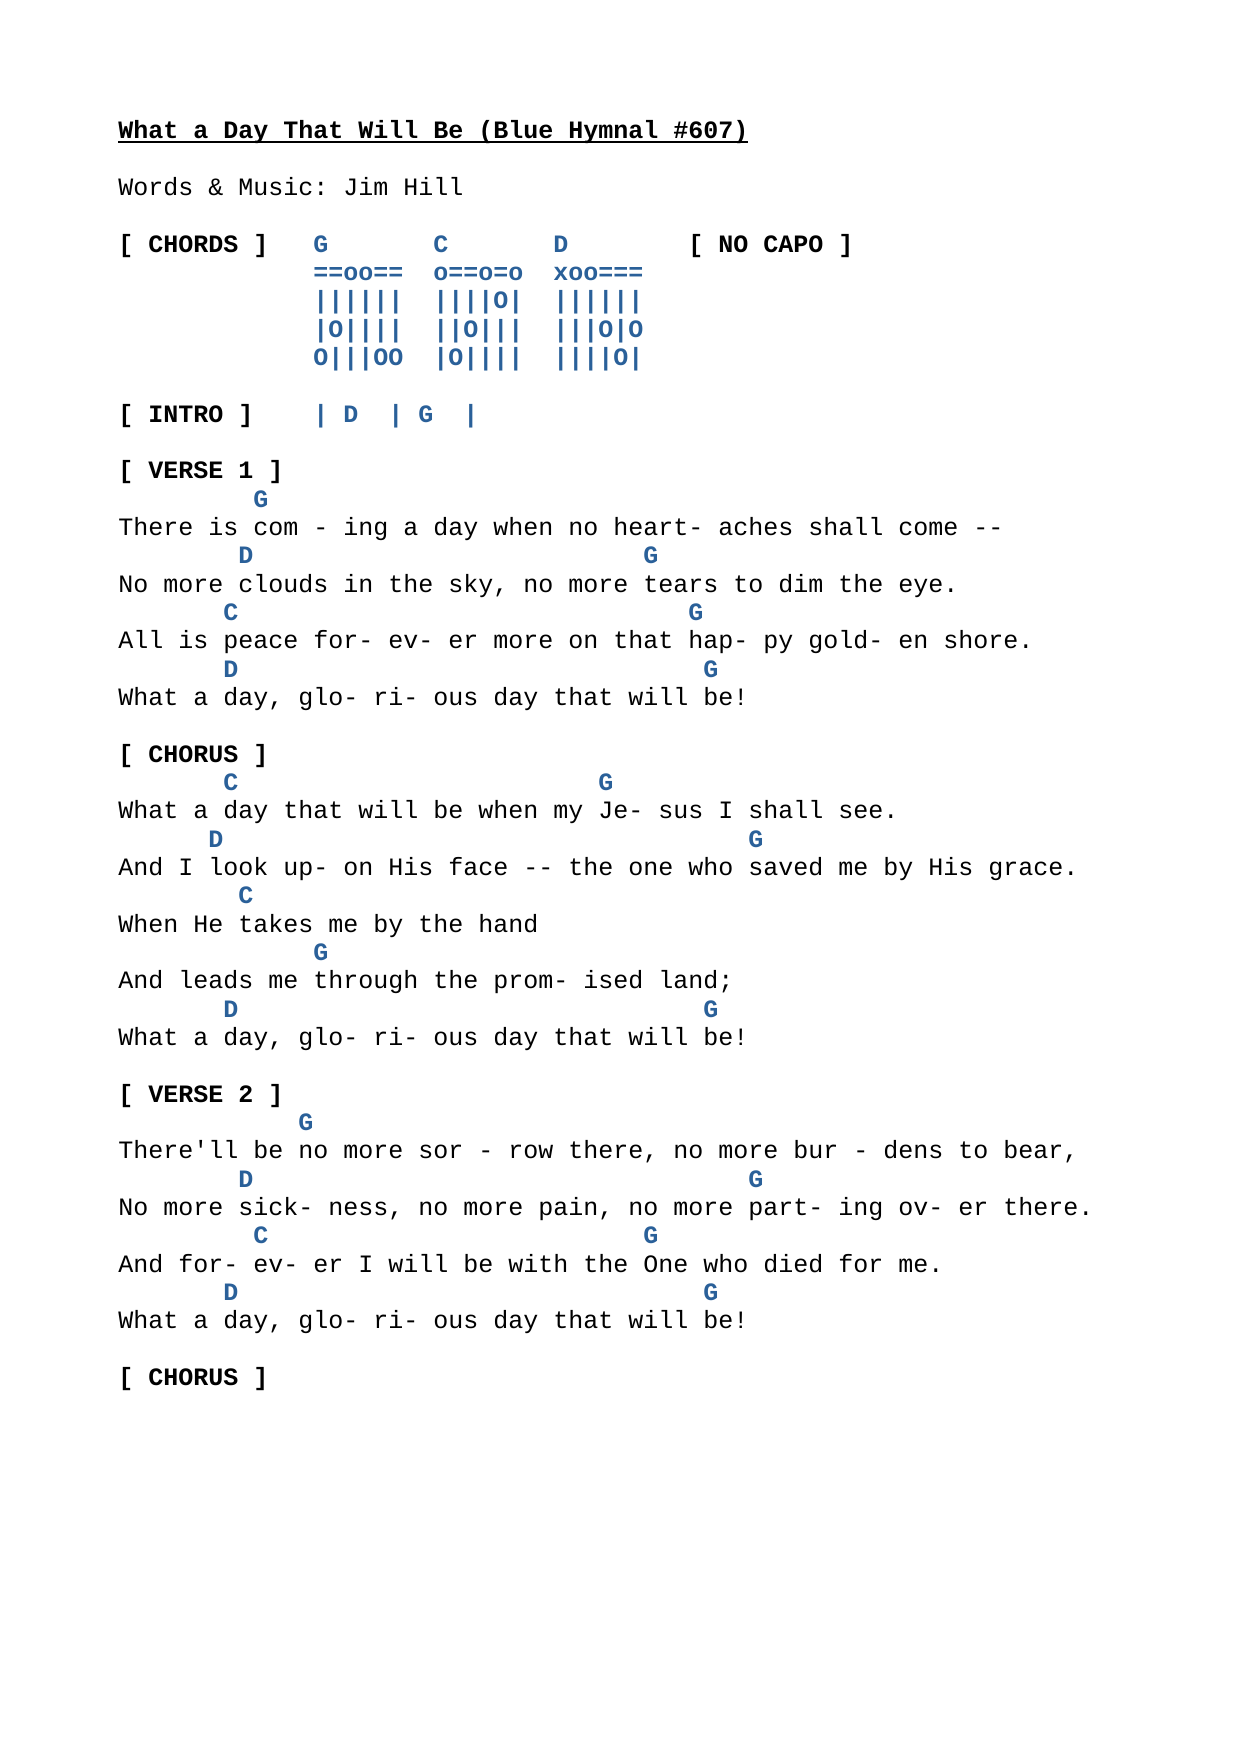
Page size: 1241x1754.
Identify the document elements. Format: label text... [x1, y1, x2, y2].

text ==oo== o==o=o xoo=== [118, 260, 1122, 288]
text No more clouds in the sky, no more tears to dim the eye. [118, 571, 1122, 600]
text [ INTRO ] | D | G | [118, 401, 1122, 430]
text What a day, glo- ri- ous day that will be! [118, 1025, 1122, 1053]
text What a day that will be when my Je- sus I shall see. [118, 798, 1122, 826]
text C [118, 883, 1122, 911]
text When He takes me by the hand [118, 911, 1122, 940]
text D G [118, 656, 1122, 685]
text |||||| ||||O| |||||| [118, 288, 1122, 316]
text |O|||| ||O||| |||O|O [118, 316, 1122, 345]
text No more sick- ness, no more pain, no more part- ing ov- er there. [118, 1195, 1122, 1223]
text G [118, 1110, 1122, 1138]
text G [118, 486, 1122, 515]
text G [118, 940, 1122, 968]
text Words & Music: Jim Hill [118, 175, 1122, 203]
text [ VERSE 1 ] [118, 458, 1122, 486]
text D G [118, 543, 1122, 571]
text And leads me through the prom- ised land; [118, 968, 1122, 996]
text And I look up- on His face -- the one who saved me by His grace. [118, 855, 1122, 883]
text D G [118, 1166, 1122, 1195]
text And for- ev- er I will be with the One who died for me. [118, 1251, 1122, 1280]
text [ VERSE 2 ] [118, 1081, 1122, 1110]
text D G [118, 826, 1122, 855]
text All is peace for- ev- er more on that hap- py gold- en shore. [118, 628, 1122, 656]
text What a Day That Will Be (Blue Hymnal #607) [118, 118, 1122, 146]
text D G [118, 1280, 1122, 1308]
text [ CHORUS ] [118, 1365, 1122, 1393]
text [ CHORDS ] G C D [ NO CAPO ] [118, 231, 1122, 260]
text What a day, glo- ri- ous day that will be! [118, 1308, 1122, 1336]
text D G [118, 996, 1122, 1025]
text C G [118, 1223, 1122, 1251]
text C G [118, 770, 1122, 798]
text C G [118, 600, 1122, 628]
text There'll be no more sor - row there, no more bur - dens to bear, [118, 1138, 1122, 1166]
text There is com - ing a day when no heart- aches shall come -- [118, 515, 1122, 543]
text [ CHORUS ] [118, 741, 1122, 770]
text O|||OO |O|||| ||||O| [118, 345, 1122, 373]
text What a day, glo- ri- ous day that will be! [118, 685, 1122, 713]
